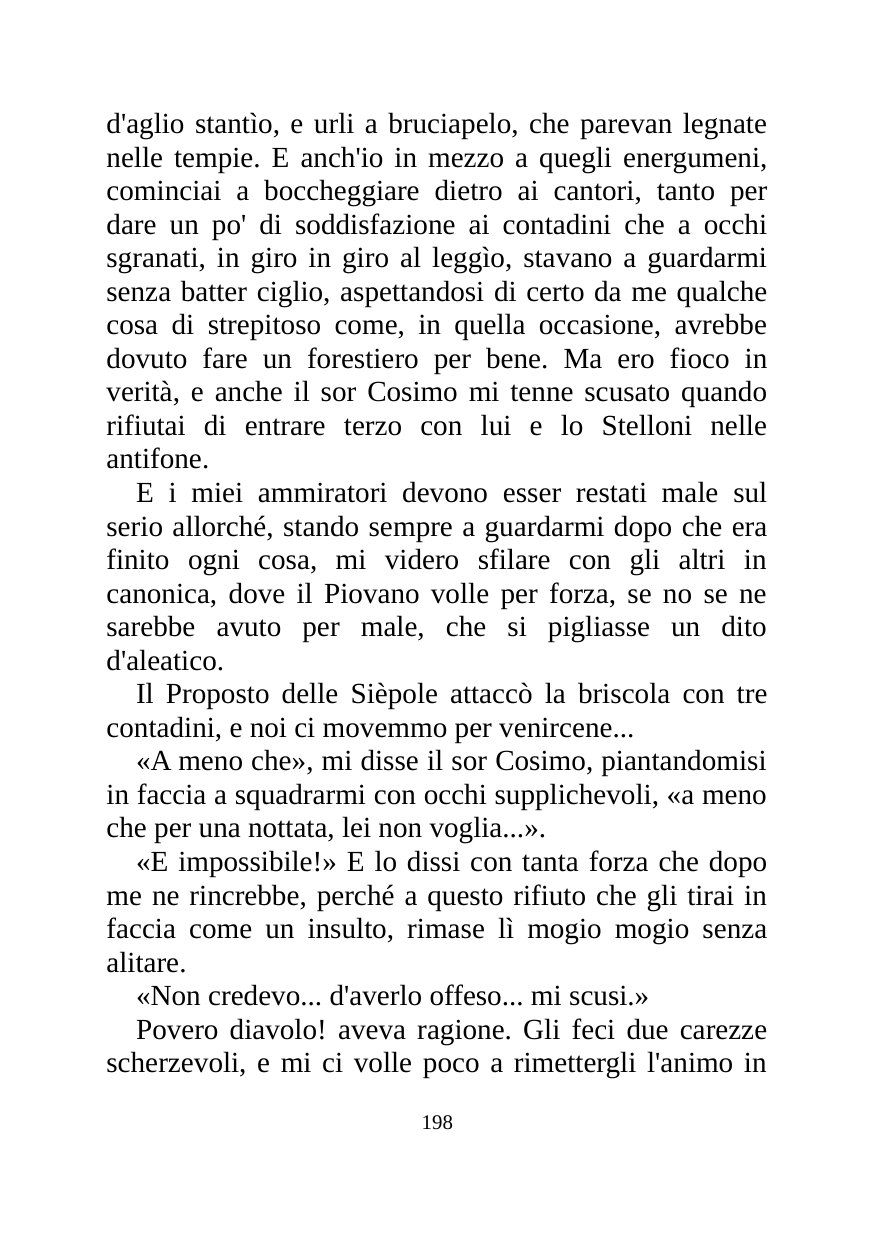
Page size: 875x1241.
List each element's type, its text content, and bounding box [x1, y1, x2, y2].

text «E impossibile!» E lo dissi con tanta forza che dopo me ne rincrebbe, perché a questo rifiuto che gli tirai in faccia come un insulto, rimase lì mogio mogio senza alitare. [106, 844, 768, 978]
text «Non credevo... d'averlo offeso... mi scusi.» [106, 978, 768, 1012]
text Il Proposto delle Sièpole attaccò la briscola con tre contadini, e noi ci movemmo per venircene... [106, 676, 768, 743]
text d'aglio stantìo, e urli a bruciapelo, che parevan legnate nelle tempie. E anch'io in mezzo a quegli energumeni, cominciai a boccheggiare dietro ai cantori, tanto per dare un po' di soddisfazione ai contadini che a occhi sgranati, in giro in giro al leggìo, stavano a guardarmi senza batter ciglio, aspettandosi di certo da me qualche cosa di strepitoso come, in quella occasione, avrebbe dovuto fare un forestiero per bene. Ma ero fioco in verità, e anche il sor Cosimo mi tenne scusato quando rifiutai di entrare terzo con lui e lo Stelloni nelle antifone. [106, 106, 768, 475]
text «A meno che», mi disse il sor Cosimo, piantandomisi in faccia a squadrarmi con occhi supplichevoli, «a meno che per una nottata, lei non voglia...». [106, 743, 768, 844]
text E i miei ammiratori devono esser restati male sul serio allorché, stando sempre a guardarmi dopo che era finito ogni cosa, mi videro sfilare con gli altri in canonica, dove il Piovano volle per forza, se no se ne sarebbe avuto per male, che si pigliasse un dito d'aleatico. [106, 475, 768, 676]
text Povero diavolo! aveva ragione. Gli feci due carezze scherzevoli, e mi ci volle poco a rimettergli l'animo in [106, 1012, 768, 1079]
